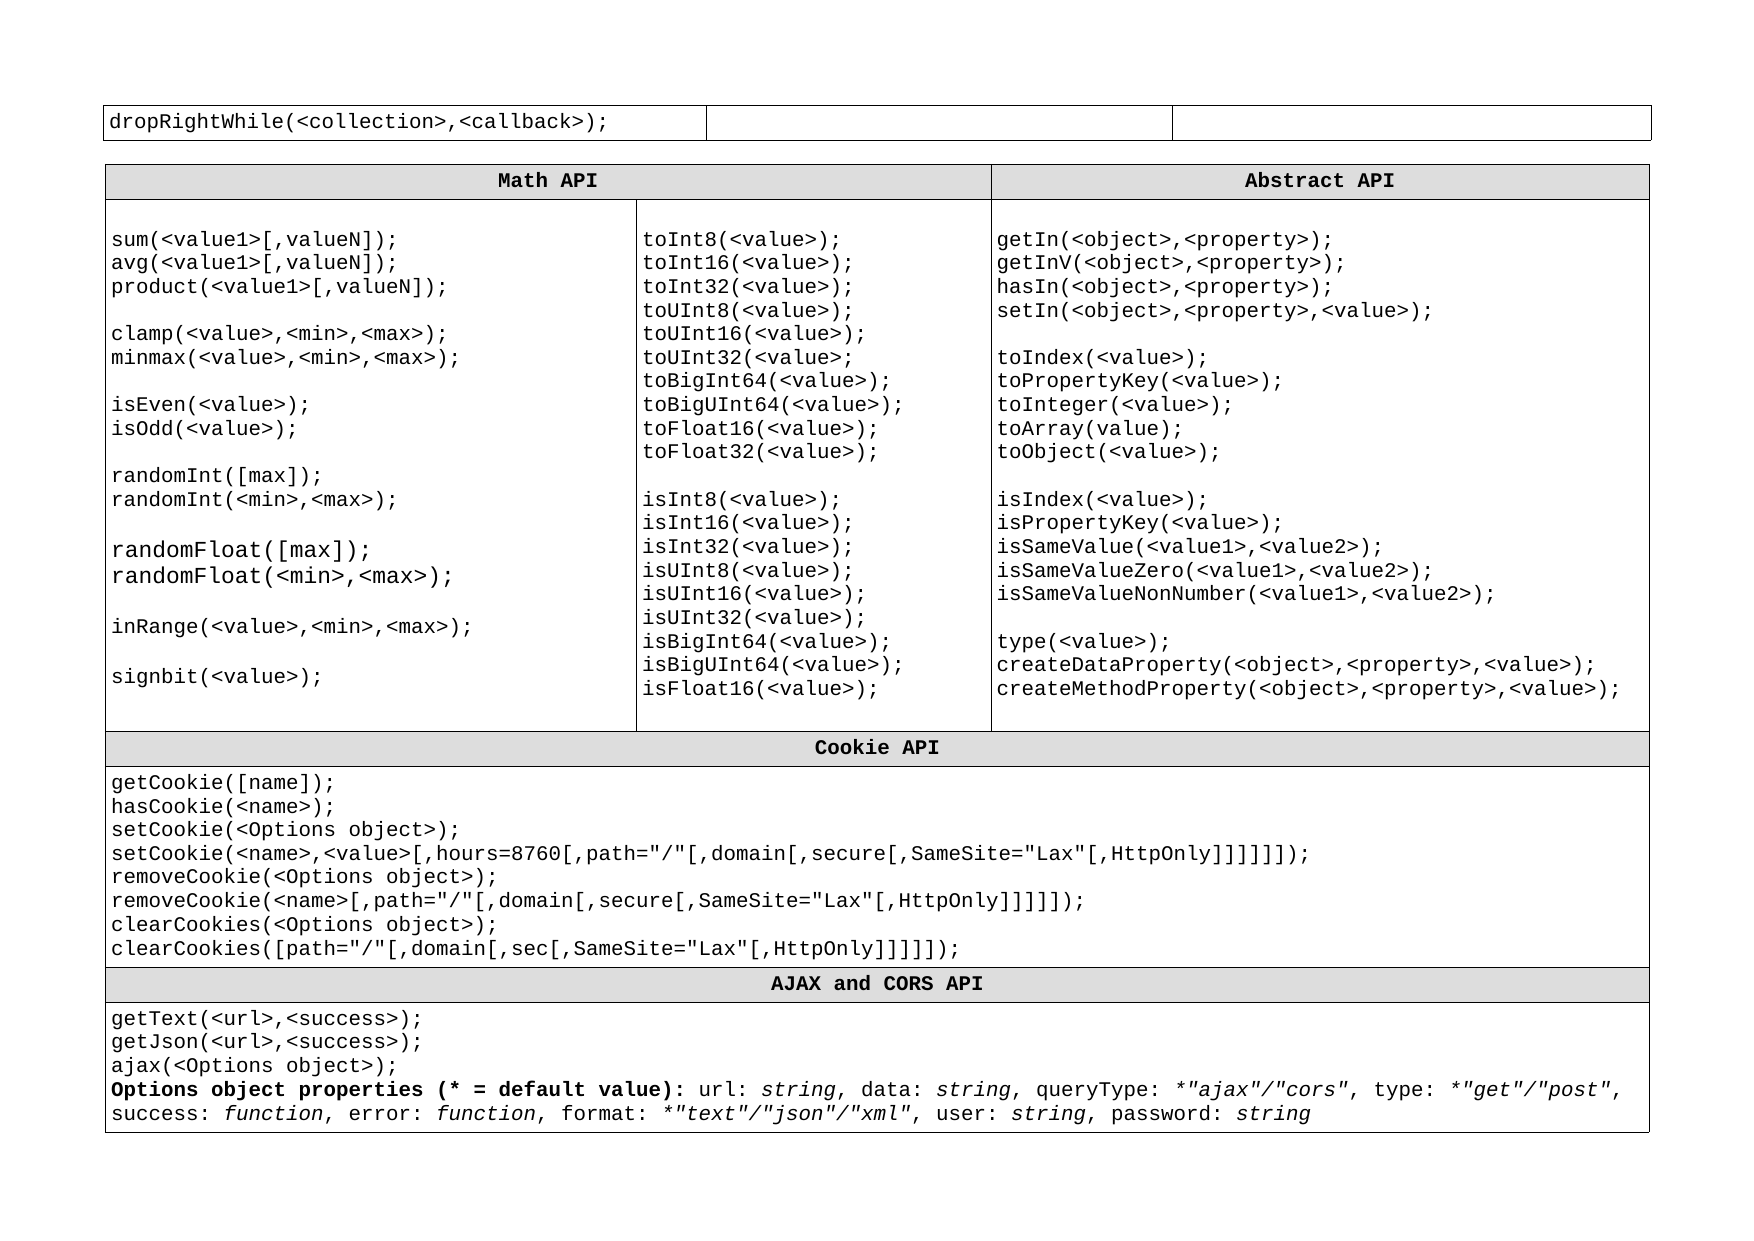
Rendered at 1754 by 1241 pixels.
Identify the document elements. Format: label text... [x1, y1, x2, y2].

table_cell Cookie API [106, 732, 1649, 766]
table_cell [1173, 106, 1651, 140]
table_cell toInt8(<value>); toInt16(<value>); toInt32(<value>); toUInt8(<value>); toUInt16(<value>); toUInt32(<value>; toBigInt64(<value>); toBigUInt64(<value>); toFloat16(<value>); toFloat32(<value>); isInt8(<value>); isInt16(<value>); isInt32(<value>); isUInt8(<value>); isUInt16(<value>); isUInt32(<value>); isBigInt64(<value>); isBigUInt64(<value>); isFloat16(<value>); [637, 200, 991, 731]
table_cell getIn(<object>,<property>); getInV(<object>,<property>); hasIn(<object>,<property>); setIn(<object>,<property>,<value>); toIndex(<value>); toPropertyKey(<value>); toInteger(<value>); toArray(value); toObject(<value>); isIndex(<value>); isPropertyKey(<value>); isSameValue(<value1>,<value2>); isSameValueZero(<value1>,<value2>); isSameValueNonNumber(<value1>,<value2>); type(<value>); createDataProperty(<object>,<property>,<value>); createMethodProperty(<object>,<property>,<value>); [992, 200, 1649, 731]
table_cell getCookie([name]); hasCookie(<name>); setCookie(<Options object>); setCookie(<name>,<value>[,hours=8760[,path="/"[,domain[,secure[,SameSite="Lax"[,HttpOnly]]]]]]); removeCookie(<Options object>); removeCookie(<name>[,path="/"[,domain[,secure[,SameSite="Lax"[,HttpOnly]]]]]); clearCookies(<Options object>); clearCookies([path="/"[,domain[,sec[,SameSite="Lax"[,HttpOnly]]]]]); [106, 767, 1649, 967]
table_header Abstract API [992, 165, 1649, 199]
table_header Math API [106, 165, 991, 199]
table_cell AJAX and CORS API [106, 968, 1649, 1002]
table_cell getText(<url>,<success>); getJson(<url>,<success>); ajax(<Options object>); Options object properties (* = default value): url: string, data: string, queryType: *"ajax"/"cors", type: *"get"/"post", success: function, error: function, format: *"text"/"json"/"xml", user: string, password: string [106, 1003, 1649, 1132]
table_cell sum(<value1>[,valueN]); avg(<value1>[,valueN]); product(<value1>[,valueN]); clamp(<value>,<min>,<max>); minmax(<value>,<min>,<max>); isEven(<value>); isOdd(<value>); randomInt([max]); randomInt(<min>,<max>); randomFloat([max]); randomFloat(<min>,<max>); inRange(<value>,<min>,<max>); signbit(<value>); [106, 200, 636, 731]
